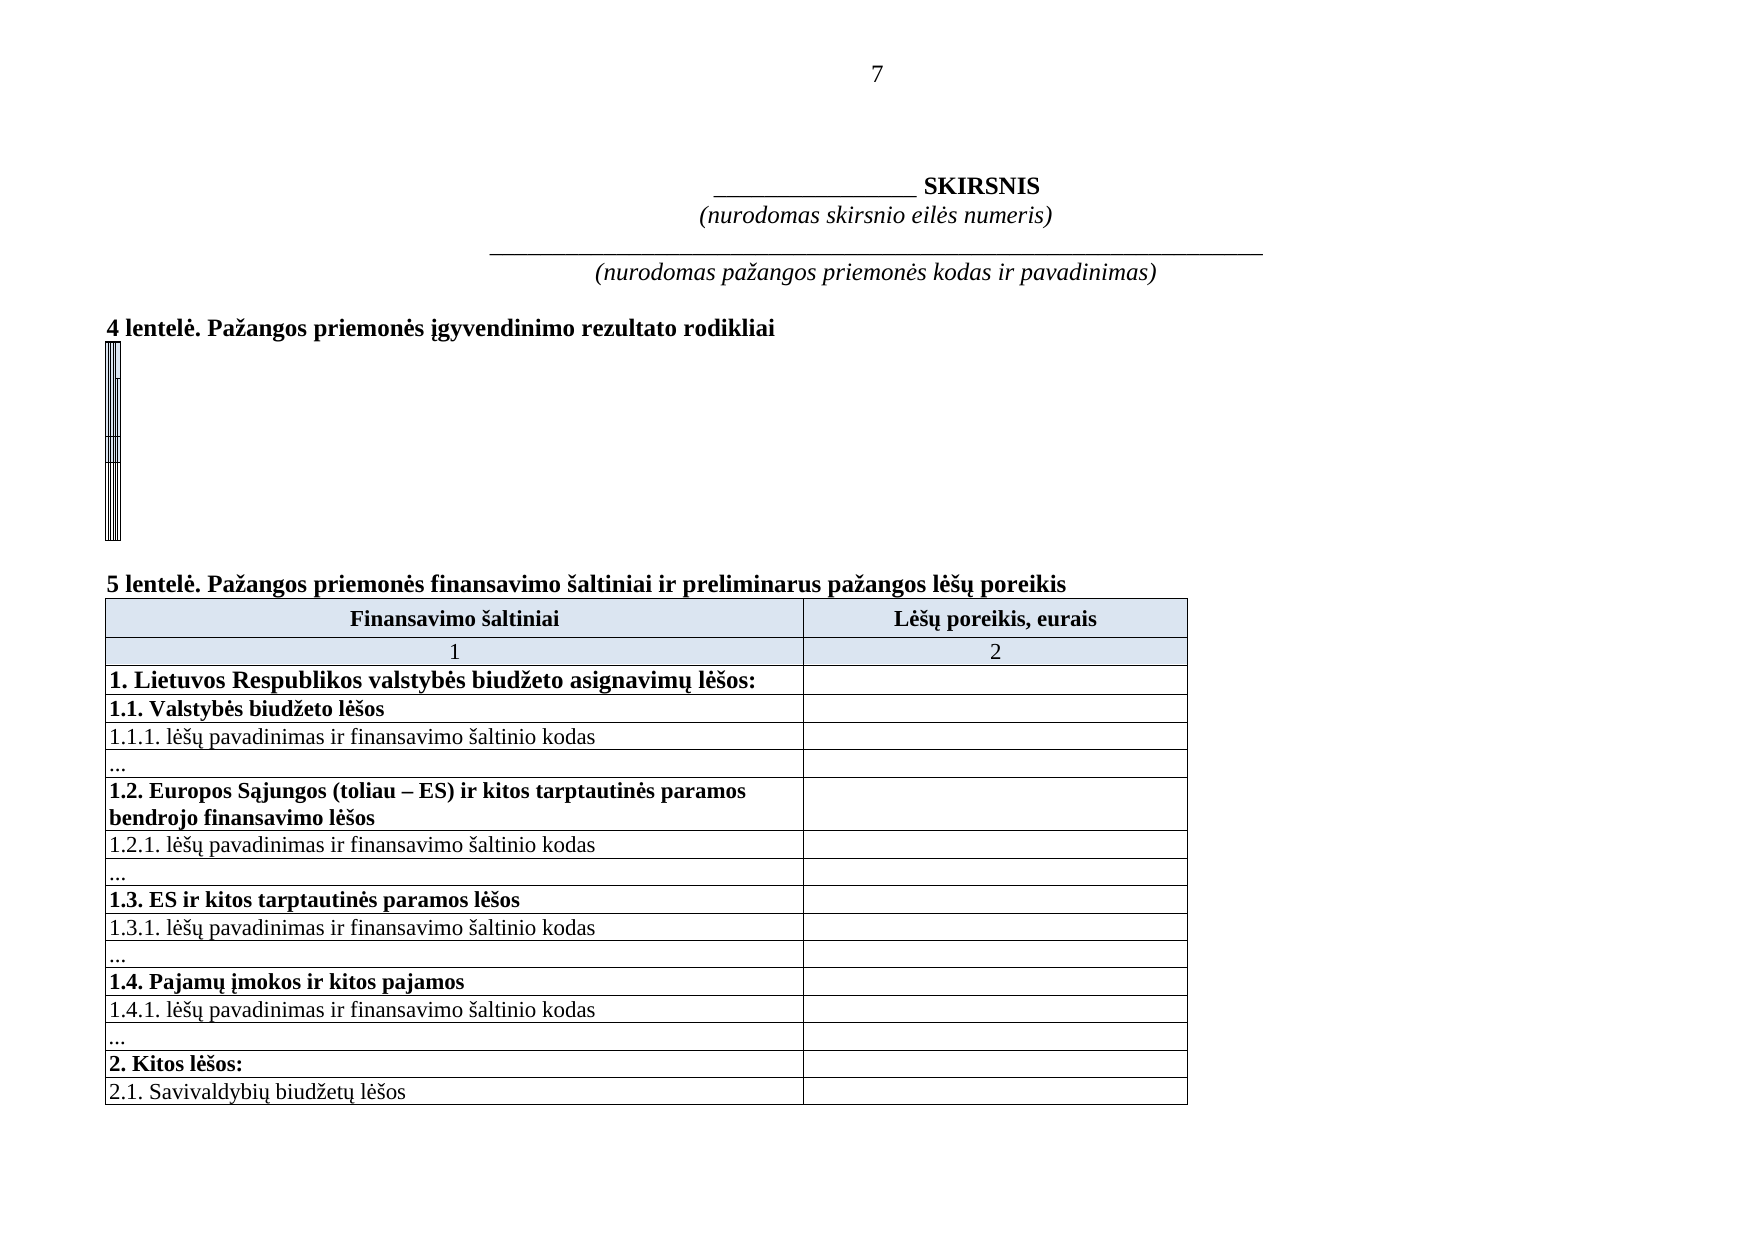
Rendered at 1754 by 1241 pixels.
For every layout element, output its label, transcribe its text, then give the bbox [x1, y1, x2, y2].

table_cell 1. Lietuvos Respublikos valstybės biudžeto asignavimų lėšos: [106, 666, 803, 694]
table_cell 1.1. Valstybės biudžeto lėšos [106, 695, 803, 722]
text 4 lentelė. Pažangos priemonės įgyvendinimo rezultato rodikliai [106, 313, 1648, 341]
table_header Lėšų poreikis, eurais [804, 599, 1187, 637]
table_cell 1.3.1. lėšų pavadinimas ir finansavimo šaltinio kodas [106, 914, 803, 940]
table_cell [804, 750, 1187, 777]
table_cell [804, 723, 1187, 749]
table_cell [804, 1023, 1187, 1049]
table_cell [804, 1051, 1187, 1077]
table_cell 1.1.1. lėšų pavadinimas ir finansavimo šaltinio kodas [106, 723, 803, 749]
table_cell [804, 695, 1187, 722]
text 5 lentelė. Pažangos priemonės finansavimo šaltiniai ir preliminarus pažangos lėšų poreikis [106, 569, 1648, 598]
table_cell [804, 778, 1187, 830]
text ________________ SKIRSNIS [106, 171, 1648, 200]
table_cell [804, 941, 1187, 967]
table_cell [804, 914, 1187, 940]
table_cell 1 [106, 638, 803, 664]
table_cell 1.2.1. lėšų pavadinimas ir finansavimo šaltinio kodas [106, 831, 803, 858]
table_cell ... [106, 941, 803, 967]
table_cell 2.1. Savivaldybių biudžetų lėšos [106, 1078, 803, 1104]
table_cell [804, 859, 1187, 885]
table_cell ... [106, 750, 803, 777]
table_cell [804, 996, 1187, 1022]
table_cell [804, 968, 1187, 995]
table_cell [804, 1078, 1187, 1104]
table_cell 1.4.1. lėšų pavadinimas ir finansavimo šaltinio kodas [106, 996, 803, 1022]
table_cell ... [106, 859, 803, 885]
table_cell 1.3. ES ir kitos tarptautinės paramos lėšos [106, 886, 803, 912]
text (nurodomas skirsnio eilės numeris) [106, 200, 1648, 229]
table_cell [804, 831, 1187, 858]
table_cell 1.4. Pajamų įmokos ir kitos pajamos [106, 968, 803, 995]
text _____________________________________________________________ [106, 229, 1648, 257]
text (nurodomas pažangos priemonės kodas ir pavadinimas) [106, 257, 1648, 286]
table_cell [804, 666, 1187, 694]
table_cell 2 [804, 638, 1187, 664]
table_cell ... [106, 1023, 803, 1049]
table_header Finansavimo šaltiniai [106, 599, 803, 637]
table_cell [804, 886, 1187, 912]
table_cell 2. Kitos lėšos: [106, 1051, 803, 1077]
table_cell 1.2. Europos Sąjungos (toliau – ES) ir kitos tarptautinės paramos bendrojo finansavimo lėšos [106, 778, 803, 830]
